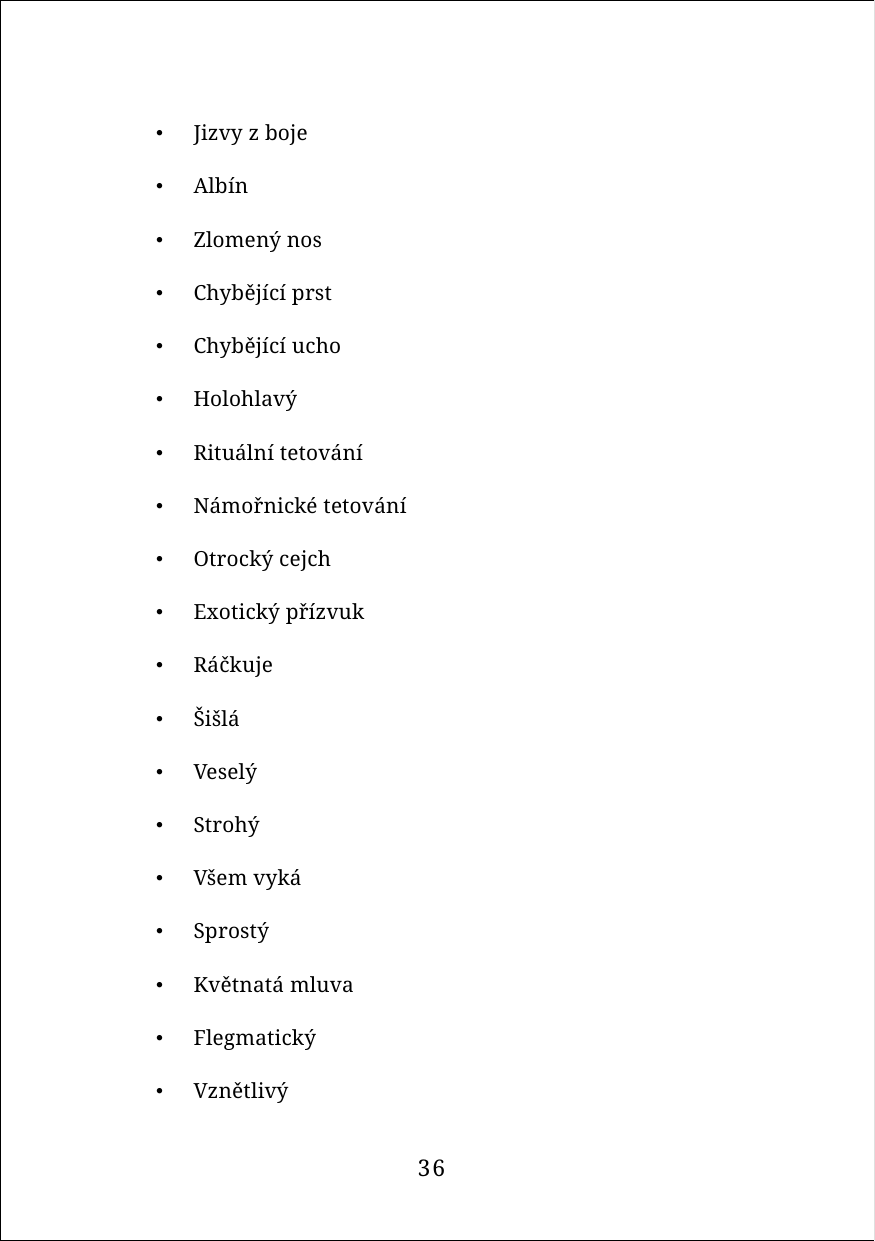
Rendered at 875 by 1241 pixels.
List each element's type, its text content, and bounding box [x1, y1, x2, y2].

list Zlomený nos [156, 225, 756, 253]
list Chybějící prst [156, 278, 756, 306]
list Veselý [156, 757, 756, 785]
list Flegmatický [156, 1023, 756, 1052]
list Albín [156, 171, 756, 200]
list Chybějící ucho [156, 331, 756, 359]
list Šišlá [156, 704, 756, 732]
list Exotický přízvuk [156, 597, 756, 626]
list Holohlavý [156, 384, 756, 413]
list Otrocký cejch [156, 544, 756, 572]
list Rituální tetování [156, 438, 756, 466]
list Námořnické tetování [156, 491, 756, 519]
list Strohý [156, 810, 756, 839]
list Jizvy z boje [156, 118, 756, 147]
list Ráčkuje [156, 651, 756, 679]
list Sprostý [156, 917, 756, 945]
list Květnatá mluva [156, 970, 756, 998]
list Všem vyká [156, 863, 756, 892]
list Vznětlivý [156, 1076, 756, 1105]
